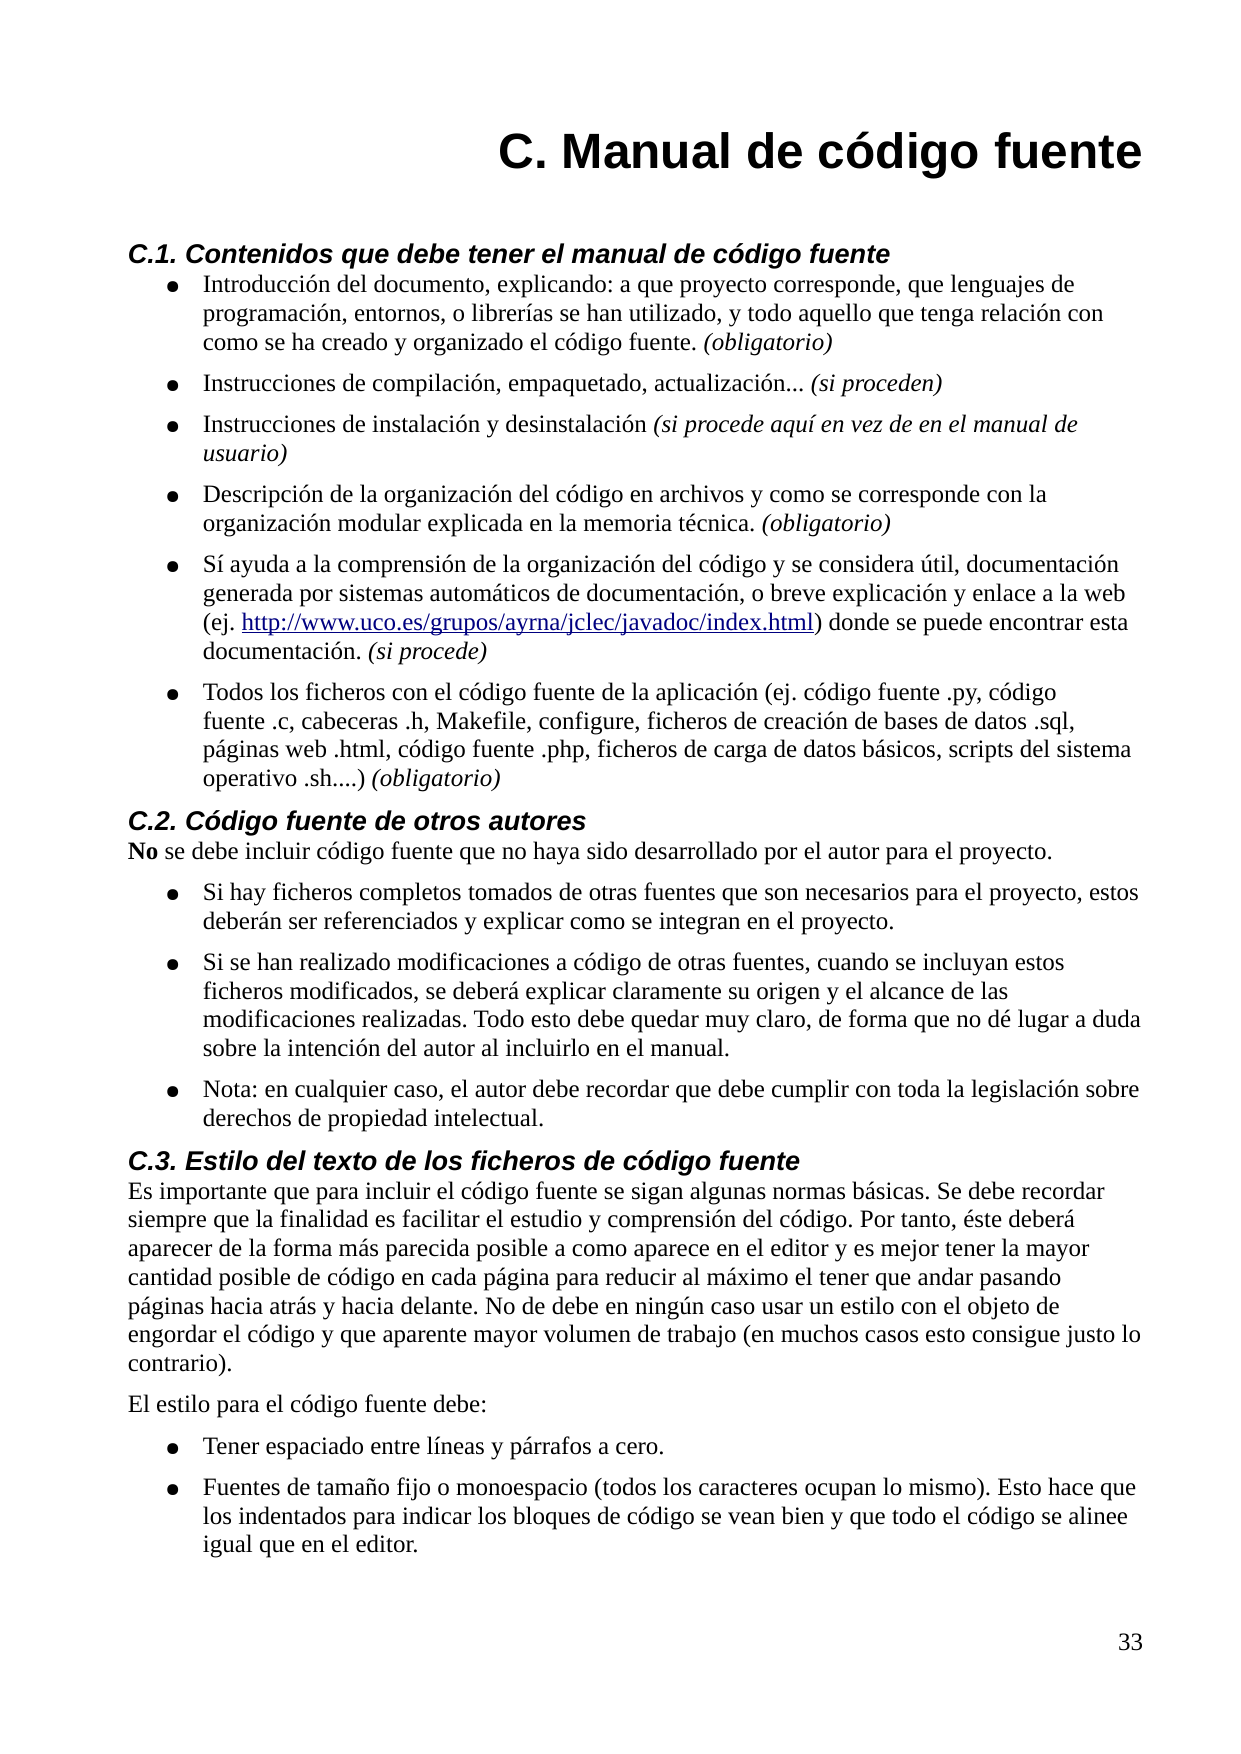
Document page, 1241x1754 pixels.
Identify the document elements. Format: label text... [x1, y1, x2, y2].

list Fuentes de tamaño fijo o monoespacio (todos los caracteres ocupan lo mismo). Esto hace que los indentados para indicar los bloques de código se vean bien y que todo el código se alinee igual que en el editor. [165, 1472, 1143, 1558]
list Sí ayuda a la comprensión de la organización del código y se considera útil, documentación generada por sistemas automáticos de documentación, o breve explicación y enlace a la web (ej. http://www.uco.es/grupos/ayrna/jclec/javadoc/index.html) donde se puede encontrar esta documentación. (si procede) [165, 549, 1143, 664]
text El estilo para el código fuente debe: [128, 1389, 1143, 1418]
list Nota: en cualquier caso, el autor debe recordar que debe cumplir con toda la legislación sobre derechos de propiedad intelectual. [165, 1074, 1143, 1132]
list Descripción de la organización del código en archivos y como se corresponde con la organización modular explicada en la memoria técnica. (obligatorio) [165, 479, 1143, 537]
list Todos los ficheros con el código fuente de la aplicación (ej. código fuente .py, código fuente .c, cabeceras .h, Makefile, configure, ficheros de creación de bases de datos .sql, páginas web .html, código fuente .php, ficheros de carga de datos básicos, scripts del sistema operativo .sh....) (obligatorio) [165, 677, 1143, 792]
list Introducción del documento, explicando: a que proyecto corresponde, que lenguajes de programación, entornos, o librerías se han utilizado, y todo aquello que tenga relación con como se ha creado y organizado el código fuente. (obligatorio) [165, 269, 1143, 356]
subtitle Código fuente de otros autores [128, 804, 1143, 836]
list Instrucciones de instalación y desinstalación (si procede aquí en vez de en el manual de usuario) [165, 409, 1143, 467]
subtitle Manual de código fuente [128, 122, 1143, 179]
list Tener espaciado entre líneas y párrafos a cero. [165, 1431, 1143, 1459]
subtitle Estilo del texto de los ficheros de código fuente [128, 1144, 1143, 1176]
list Si hay ficheros completos tomados de otras fuentes que son necesarios para el proyecto, estos deberán ser referenciados y explicar como se integran en el proyecto. [165, 877, 1143, 934]
text Es importante que para incluir el código fuente se sigan algunas normas básicas. Se debe recordar siempre que la finalidad es facilitar el estudio y comprensión del código. Por tanto, éste deberá aparecer de la forma más parecida posible a como aparece en el editor y es mejor tener la mayor cantidad posible de código en cada página para reducir al máximo el tener que andar pasando páginas hacia atrás y hacia delante. No de debe en ningún caso usar un estilo con el objeto de engordar el código y que aparente mayor volumen de trabajo (en muchos casos esto consigue justo lo contrario). [128, 1176, 1143, 1377]
list Si se han realizado modificaciones a código de otras fuentes, cuando se incluyan estos ficheros modificados, se deberá explicar claramente su origen y el alcance de las modificaciones realizadas. Todo esto debe quedar muy claro, de forma que no dé lugar a duda sobre la intención del autor al incluirlo en el manual. [165, 947, 1143, 1062]
list Instrucciones de compilación, empaquetado, actualización... (si proceden) [165, 368, 1143, 397]
subtitle Contenidos que debe tener el manual de código fuente [128, 238, 1143, 269]
text No se debe incluir código fuente que no haya sido desarrollado por el autor para el proyecto. [128, 836, 1143, 864]
